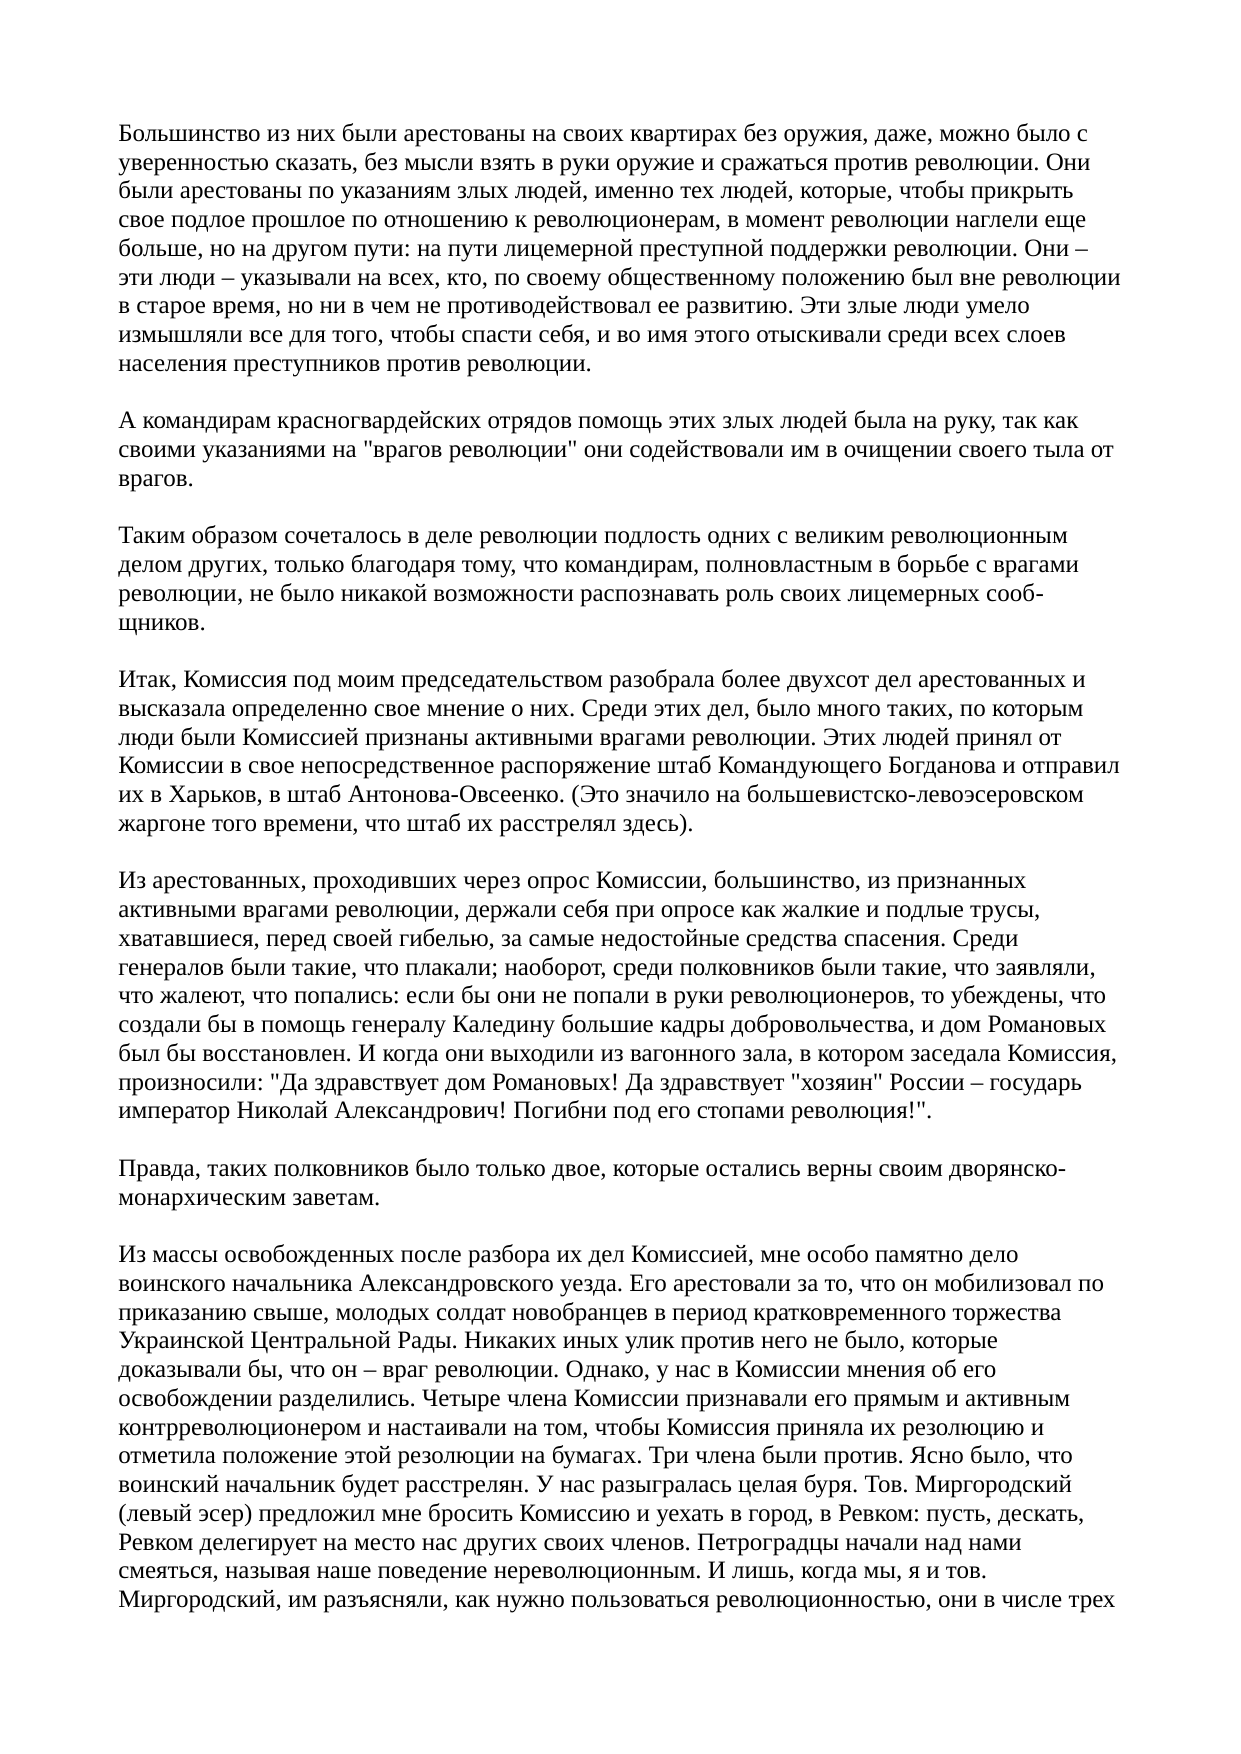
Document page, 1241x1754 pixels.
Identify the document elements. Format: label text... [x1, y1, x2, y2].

text Правда, таких полковников было только двое, которые остались верны своим дворянско-монархическим заветам. [118, 1153, 1122, 1211]
text Таким образом сочеталось в деле революции подлость одних с великим революционным делом других, только благодаря тому, что командирам, полновластным в борьбе с врагами революции, не было никакой возможности распознавать роль своих лицемерных сооб­щников. [118, 521, 1122, 636]
text Из арестованных, проходивших через опрос Комиссии, большинство, из признанных активными врагами революции, держали себя при опросе как жалкие и подлые трусы, хватавшиеся, перед своей гибелью, за самые недостойные средства спасения. Среди генералов были такие, что плакали; наоборот, среди полковников были такие, что заявляли, что жалеют, что попались: если бы они не попали в руки революционеров, то убеждены, что создали бы в помощь генералу Каледину большие кадры добровольчества, и дом Романовых был бы восстановлен. И когда они выходили из вагонного зала, в котором заседала Комиссия, произносили: "Да здравствует дом Романовых! Да здравствует "хозяин" России – государь император Николай Александрович! Погибни под его стопами революция!". [118, 866, 1122, 1124]
text Из массы освобожденных после разбора их дел Комиссией, мне особо памятно дело воинского начальника Александровского уезда. Его арестовали за то, что он мобилизовал по приказанию свыше, молодых солдат новобранцев в период кратковременного торжества Украинской Центральной Рады. Никаких иных улик против него не было, которые доказывали бы, что он – враг революции. Однако, у нас в Комиссии мнения об его освобождении разделились. Четыре члена Комиссии признавали его прямым и активным контрреволюционером и настаивали на том, чтобы Комиссия приняла их резолюцию и отметила положение этой резолюции на бумагах. Три члена были против. Ясно было, что воинский начальник будет расстрелян. У нас разыгралась целая буря. Тов. Миргородский (левый эсер) предложил мне бросить Комиссию и уехать в город, в Ревком: пусть, дескать, Ревком делегирует на место нас других своих членов. Петроградцы начали над нами смеяться, называя наше поведение нереволюционным. И лишь, когда мы, я и тов. Миргородский, им разъясняли, как нужно пользоваться революционностью, они в числе трех [118, 1239, 1122, 1613]
text Большинство из них были арестованы на своих квартирах без оружия, даже, можно было с уверенностью сказать, без мысли взять в руки оружие и сражаться против революции. Они были арестованы по указаниям злых людей, именно тех людей, которые, чтобы прикрыть свое подлое прошлое по отношению к революционерам, в момент революции наглели еще больше, но на другом пути: на пути лицемерной преступной поддержки революции. Они – эти люди – указывали на всех, кто, по своему общественному положению был вне революции в старое время, но ни в чем не противодействовал ее развитию. Эти злые люди умело измышляли все для того, чтобы спасти себя, и во имя этого отыскивали среди всех слоев населения преступников против революции. [118, 118, 1122, 377]
text Итак, Комиссия под моим председательством разобрала более двухсот дел арестованных и высказала оп­ределенно свое мнение о них. Среди этих дел, было много таких, по которым люди были Комиссией признаны активными врагами революции. Этих людей принял от Комиссии в свое непосредственное распоряжение штаб Командующего Богданова и отправил их в Харьков, в штаб Антонова-Овсеенко. (Это значило на большевистско-левоэсеровском жаргоне того времени, что штаб их расстрелял здесь). [118, 664, 1122, 837]
text А командирам красногвардейских отрядов помощь этих злых людей была на руку, так как своими указаниями на "врагов революции" они содействовали им в очищении своего тыла от врагов. [118, 406, 1122, 492]
